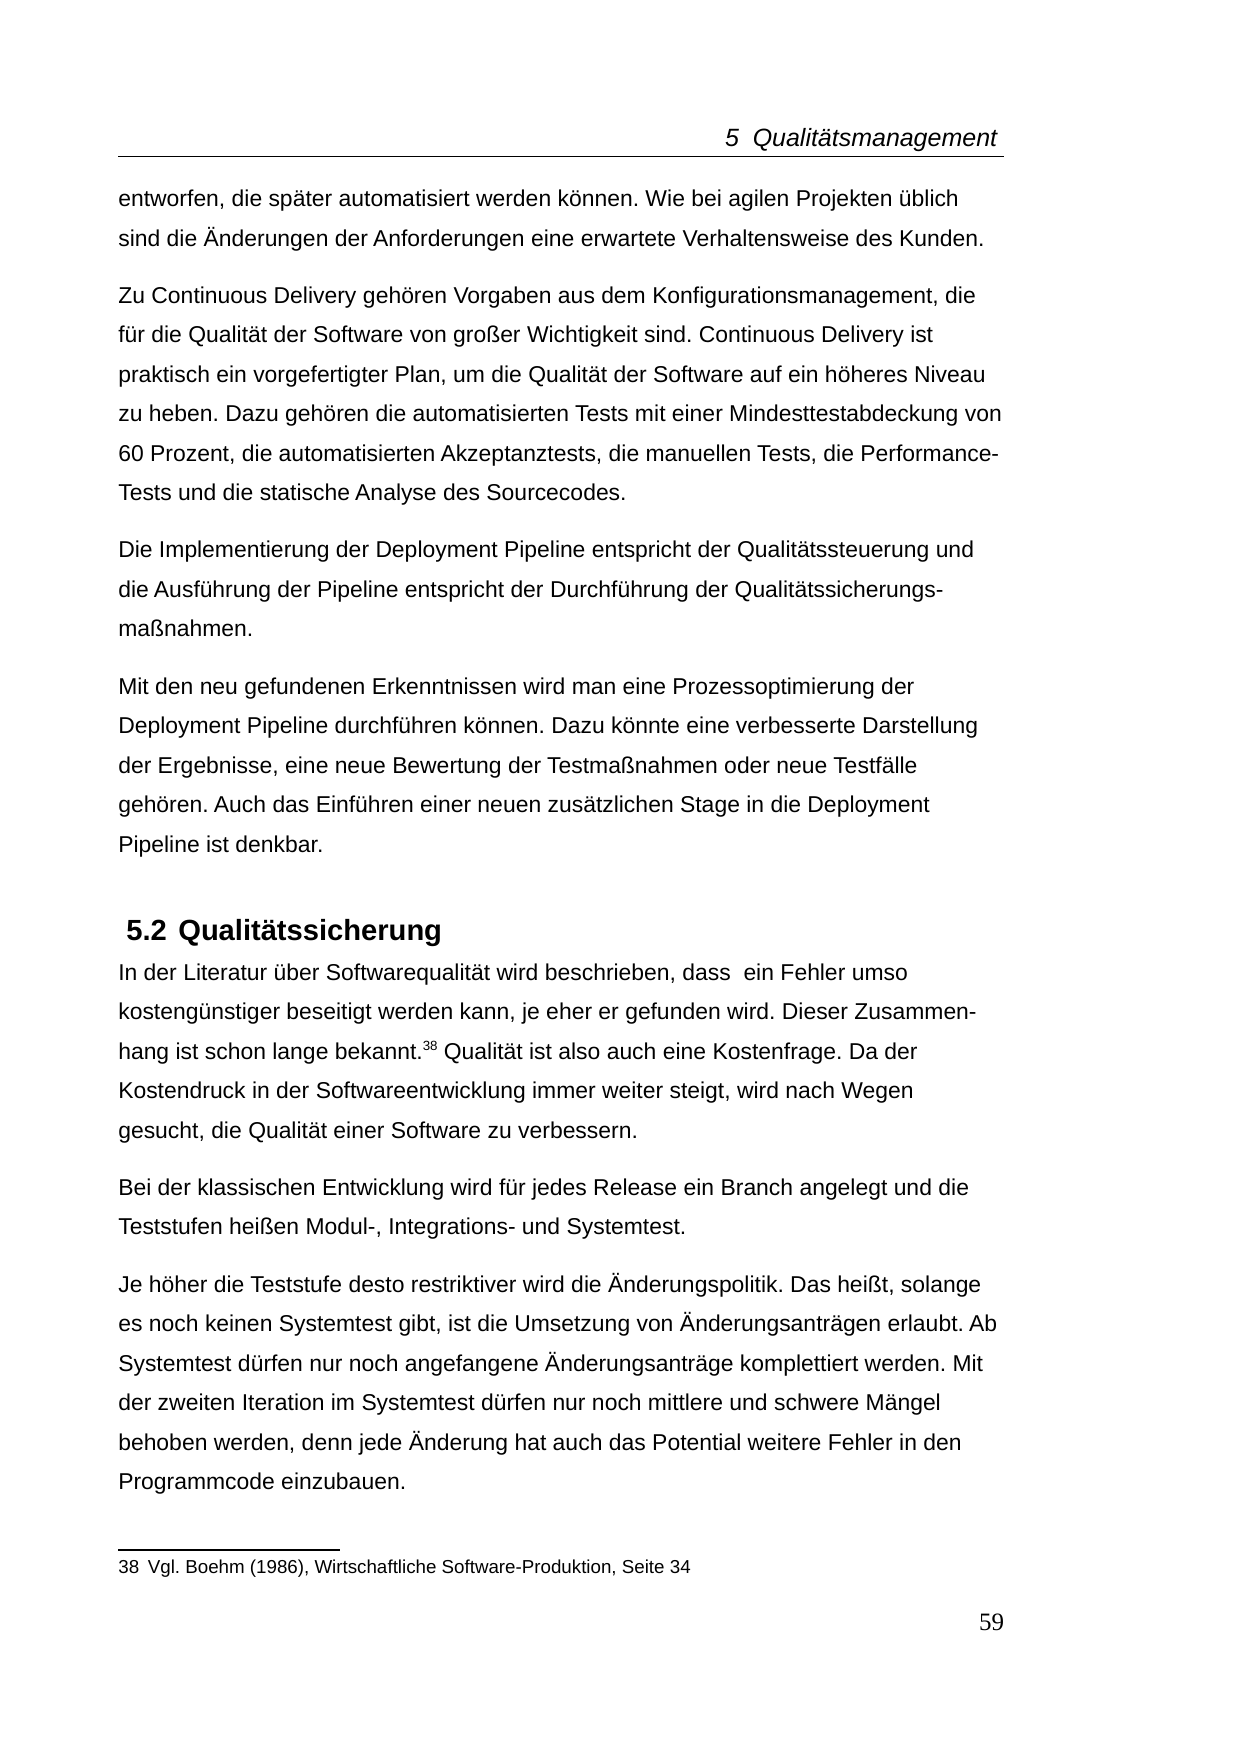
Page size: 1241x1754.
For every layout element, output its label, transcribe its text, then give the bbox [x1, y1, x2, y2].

text Die Implementierung der Deployment Pipeline entspricht der Qualitätssteuerung und die Ausführung der Pipeline entspricht der Durchführung der Qualitätssicherungs-maßnahmen. [118, 536, 1004, 642]
subtitle Qualitätssicherung [118, 913, 1004, 946]
text Vgl. Boehm (1986), Wirtschaftliche Software-Produktion, Seite 34 [118, 1556, 1004, 1578]
text Zu Continuous Delivery gehören Vorgaben aus dem Konfigurationsmanagement, die für die Qualität der Software von großer Wichtigkeit sind. Continuous Delivery ist praktisch ein vorgefertigter Plan, um die Qualität der Software auf ein höheres Niveau zu heben. Dazu gehören die automatisierten Tests mit einer Mindesttestabdeckung von 60 Prozent, die automatisierten Akzeptanztests, die manuellen Tests, die Performance-Tests und die statische Analyse des Sourcecodes. [118, 282, 1004, 506]
text entworfen, die später automatisiert werden können. Wie bei agilen Projekten üblich sind die Änderungen der Anforderungen eine erwartete Verhaltensweise des Kunden. [118, 185, 1004, 251]
text Bei der klassischen Entwicklung wird für jedes Release ein Branch angelegt und die Teststufen heißen Modul-, Integrations- und Systemtest. [118, 1174, 1004, 1240]
text In der Literatur über Softwarequalität wird beschrieben, dass ein Fehler umso kostengünstiger beseitigt werden kann, je eher er gefunden wird. Dieser Zusammen-hang ist schon lange bekannt. Qualität ist also auch eine Kostenfrage. Da der Kostendruck in der Softwareentwicklung immer weiter steigt, wird nach Wegen gesucht, die Qualität einer Software zu verbessern. [118, 959, 1004, 1143]
text Mit den neu gefundenen Erkenntnissen wird man eine Prozessoptimierung der Deployment Pipeline durchführen können. Dazu könnte eine verbesserte Darstellung der Ergebnisse, eine neue Bewertung der Testmaßnahmen oder neue Testfälle gehören. Auch das Einführen einer neuen zusätzlichen Stage in die Deployment Pipeline ist denkbar. [118, 673, 1004, 857]
text Je höher die Teststufe desto restriktiver wird die Änderungspolitik. Das heißt, solange es noch keinen Systemtest gibt, ist die Umsetzung von Änderungsanträgen erlaubt. Ab Systemtest dürfen nur noch angefangene Änderungsanträge komplettiert werden. Mit der zweiten Iteration im Systemtest dürfen nur noch mittlere und schwere Mängel behoben werden, denn jede Änderung hat auch das Potential weitere Fehler in den Programmcode einzubauen. [118, 1271, 1004, 1494]
